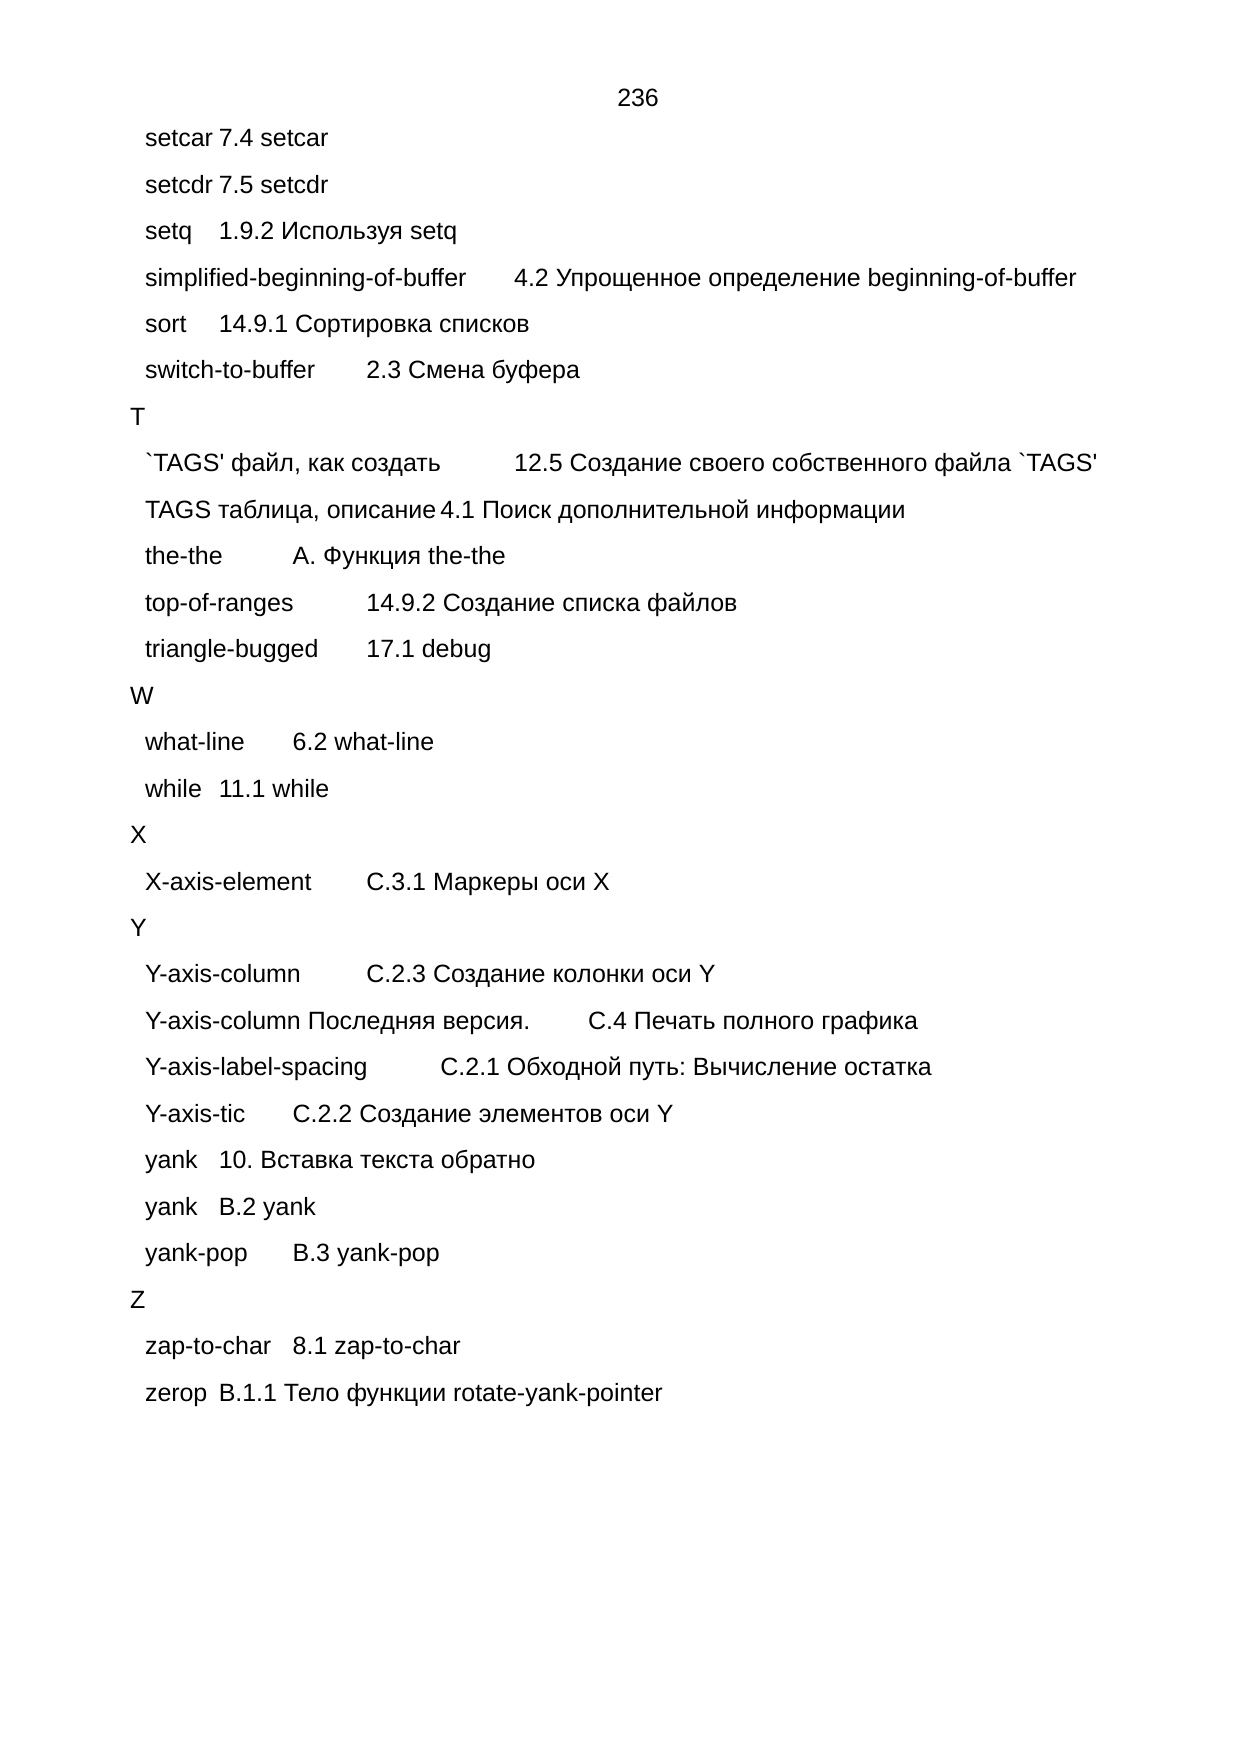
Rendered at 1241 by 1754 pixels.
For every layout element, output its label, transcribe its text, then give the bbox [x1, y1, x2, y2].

text top-of-ranges 14.9.2 Создание списка файлов [71, 588, 1146, 617]
text simplified-beginning-of-buffer 4.2 Упрощенное определение beginning-of-buffer [71, 263, 1146, 291]
text setcar 7.4 setcar [71, 123, 1146, 152]
text setcdr 7.5 setcdr [71, 170, 1146, 198]
text X [71, 820, 1146, 849]
text Z [71, 1285, 1146, 1313]
text setq 1.9.2 Используя setq [71, 216, 1146, 245]
text `TAGS' файл, как создать 12.5 Создание своего собственного файла `TAGS' [71, 448, 1146, 477]
text Y [71, 913, 1146, 942]
text yank B.2 yank [71, 1192, 1146, 1221]
text switch-to-buffer 2.3 Смена буфера [71, 356, 1146, 384]
text T [71, 402, 1146, 431]
text sort 14.9.1 Сортировка списков [71, 309, 1146, 338]
text triangle-bugged 17.1 debug [71, 634, 1146, 663]
text Y-axis-tic C.2.2 Создание элементов оси Y [71, 1099, 1146, 1128]
text Y-axis-column C.2.3 Создание колонки оси Y [71, 959, 1146, 988]
text Y-axis-column Последняя версия. C.4 Печать полного графика [71, 1006, 1146, 1035]
text X-axis-element C.3.1 Маркеры оси X [71, 867, 1146, 895]
text the-the A. Функция the-the [71, 541, 1146, 570]
text Y-axis-label-spacing C.2.1 Обходной путь: Вычисление остатка [71, 1052, 1146, 1081]
text zap-to-char 8.1 zap-to-char [71, 1331, 1146, 1360]
text W [71, 681, 1146, 709]
text yank 10. Вставка текста обратно [71, 1145, 1146, 1174]
text zerop B.1.1 Тело функции rotate-yank-pointer [71, 1378, 1146, 1406]
text what-line 6.2 what-line [71, 727, 1146, 756]
text while 11.1 while [71, 774, 1146, 802]
text TAGS таблица, описание 4.1 Поиск дополнительной информации [71, 495, 1146, 524]
text yank-pop B.3 yank-pop [71, 1238, 1146, 1267]
